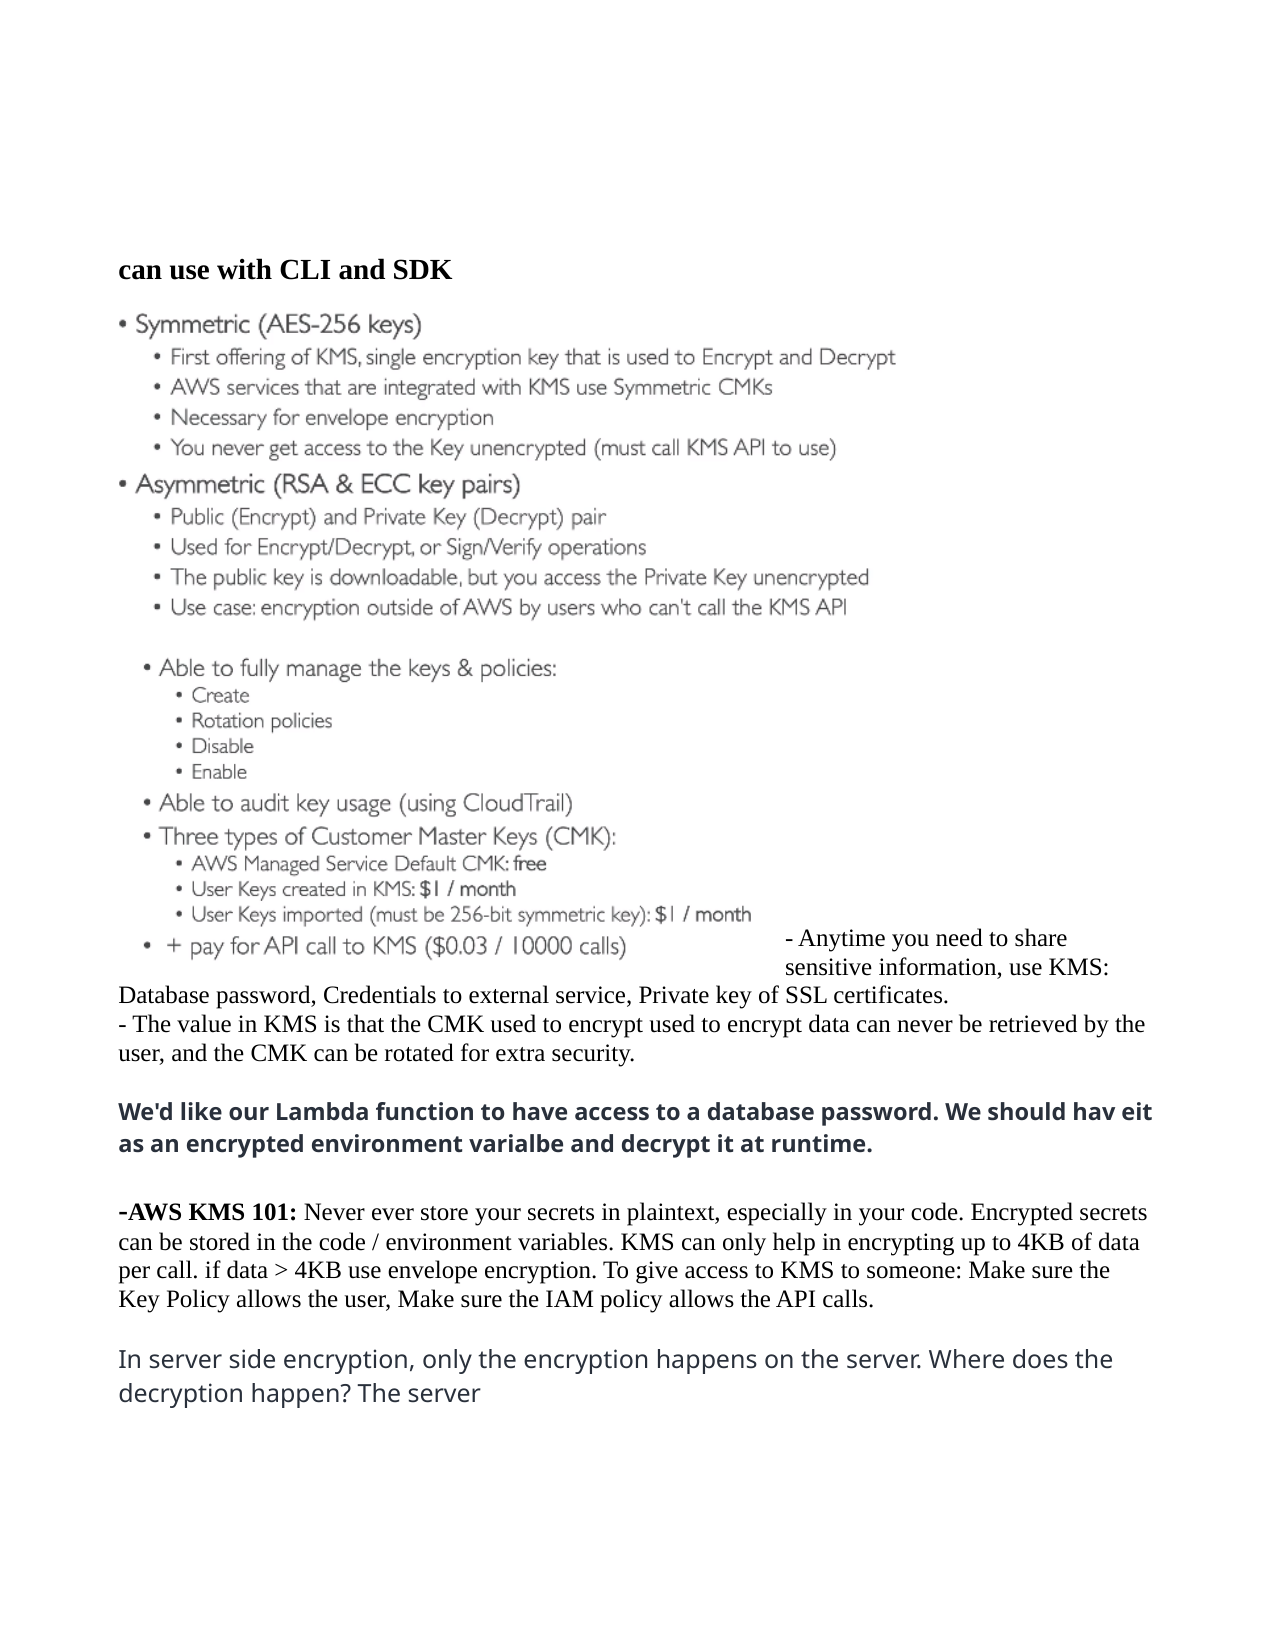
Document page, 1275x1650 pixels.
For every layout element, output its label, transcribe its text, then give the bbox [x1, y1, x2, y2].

picture [127, 648, 785, 967]
text We'd like our Lambda function to have access to a database password. We should hav eit as an encrypted environment varialbe and decrypt it at runtime. [118, 1096, 1157, 1159]
text - The value in KMS is that the CMK used to encrypt used to encrypt data can never be retrieved by the user, and the CMK can be rotated for extra security. [118, 1009, 1157, 1067]
text - Anytime you need to share sensitive information, use KMS: Database password, Credentials to external service, Private key of SSL certificates. [118, 923, 1157, 1009]
text can use with CLI and SDK [118, 252, 1157, 286]
text -AWS KMS 101: Never ever store your secrets in plaintext, especially in your code. Encrypted secrets can be stored in the code / environment variables. KMS can only help in encrypting up to 4KB of data per call. if data > 4KB use envelope encryption. To give access to KMS to someone: Make sure the Key Policy allows the user, Make sure the IAM policy allows the API calls. [118, 1193, 1157, 1313]
picture [101, 308, 905, 633]
text In server side encryption, only the encryption happens on the server. Where does the decryption happen? The server [118, 1342, 1157, 1410]
